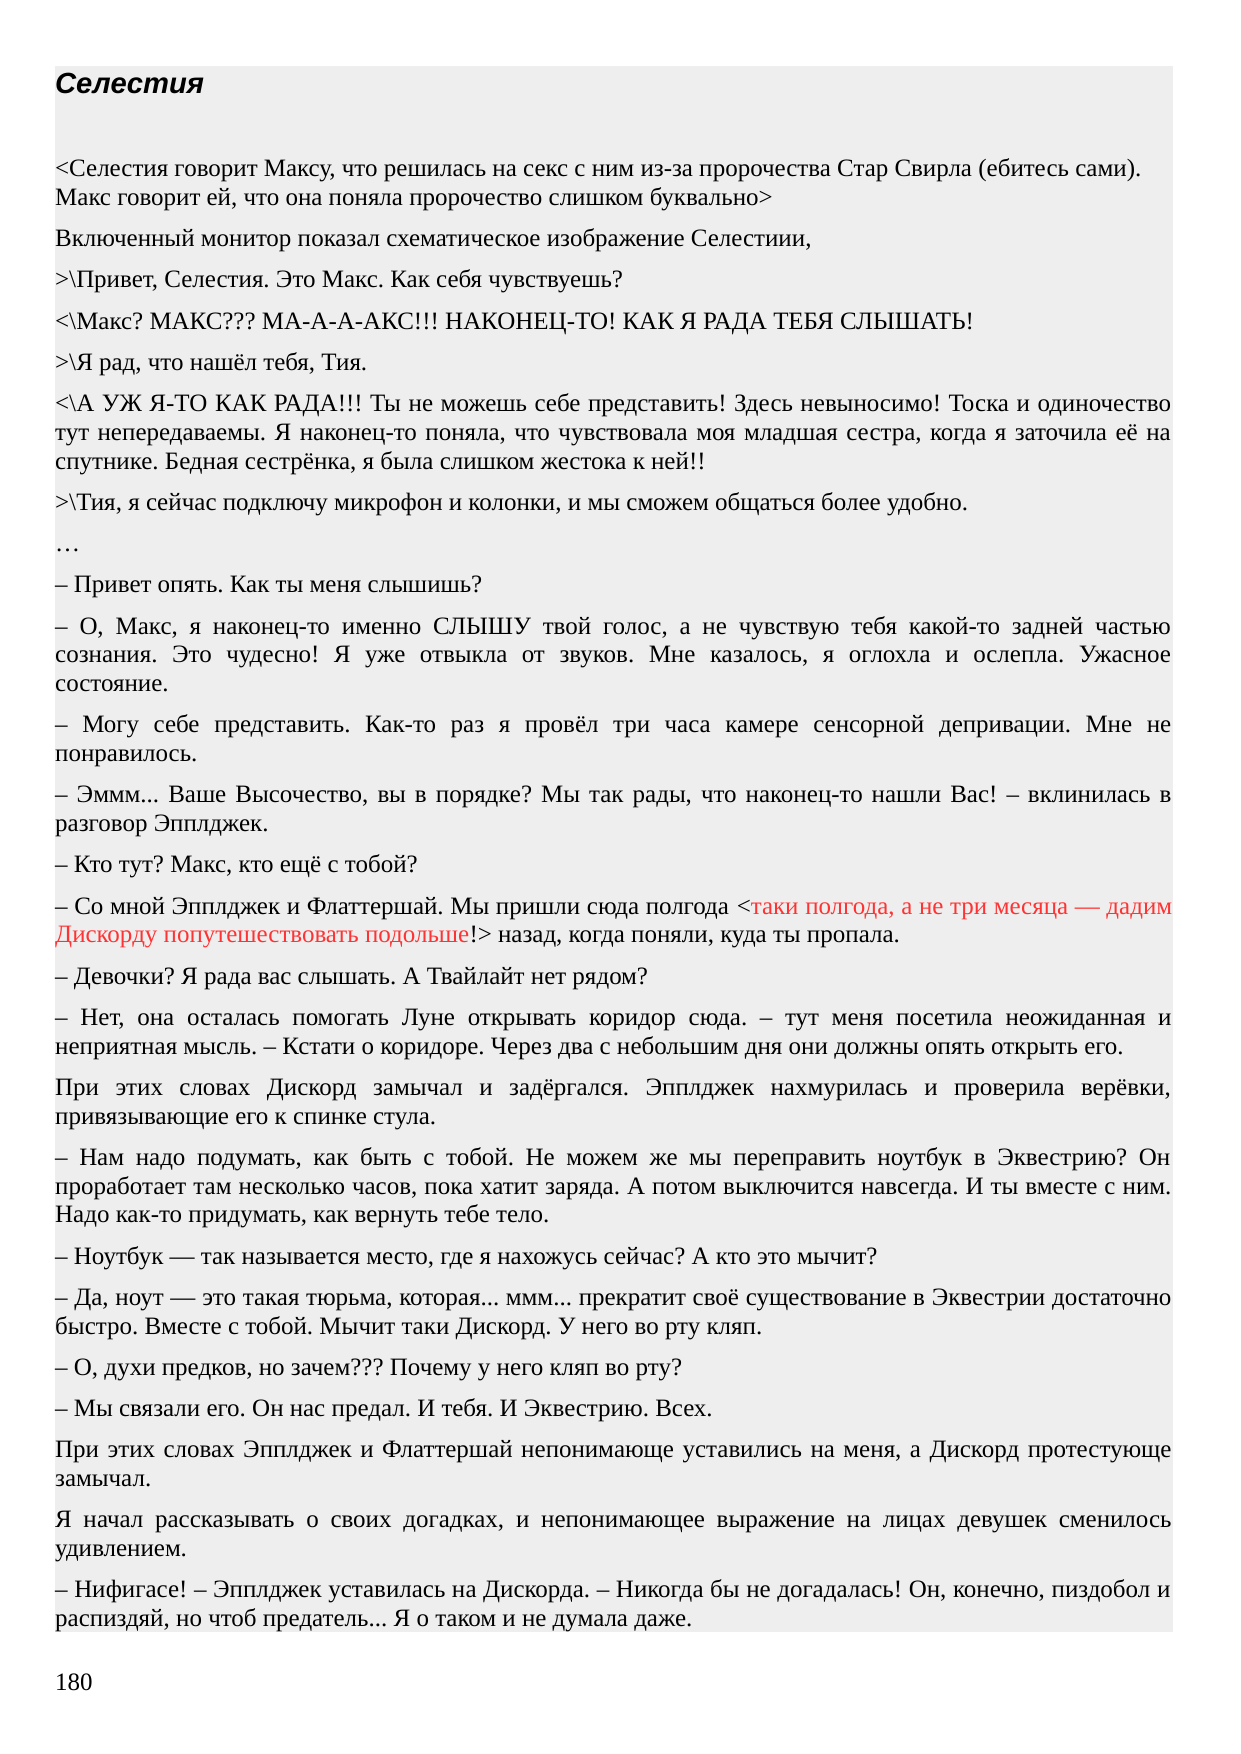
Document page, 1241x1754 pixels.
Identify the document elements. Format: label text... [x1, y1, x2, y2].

text – Кто тут? Макс, кто ещё с тобой? [55, 849, 1173, 878]
text – Привет опять. Как ты меня слышишь? [55, 569, 1173, 598]
text При этих словах Дискорд замычал и задёргался. Эпплджек нахмурилась и проверила верёвки, привязывающие его к спинке стула. [55, 1072, 1173, 1129]
text – Девочки? Я рада вас слышать. А Твайлайт нет рядом? [55, 961, 1173, 989]
text <\А УЖ Я-ТО КАК РАДА!!! Ты не можешь себе представить! Здесь невыносимо! Тоска и одиночество тут непередаваемы. Я наконец-то поняла, что чувствовала моя младшая сестра, когда я заточила её на спутнике. Бедная сестрёнка, я была слишком жестока к ней!! [55, 388, 1173, 474]
text – Ноутбук — так называется место, где я нахожусь сейчас? А кто это мычит? [55, 1241, 1173, 1269]
text – Эммм... Ваше Высочество, вы в порядке? Мы так рады, что наконец-то нашли Вас! – вклинилась в разговор Эпплджек. [55, 779, 1173, 837]
text >\Тия, я сейчас подключу микрофон и колонки, и мы сможем общаться более удобно. [55, 487, 1173, 516]
text <\Макс? МАКС??? МА-А-А-АКС!!! НАКОНЕЦ-ТО! КАК Я РАДА ТЕБЯ СЛЫШАТЬ! [55, 306, 1173, 334]
text >\Привет, Селестия. Это Макс. Как себя чувствуешь? [55, 264, 1173, 293]
text – О, Макс, я наконец-то именно СЛЫШУ твой голос, а не чувствую тебя какой-то задней частью сознания. Это чудесно! Я уже отвыкла от звуков. Мне казалось, я оглохла и ослепла. Ужасное состояние. [55, 611, 1173, 697]
text >\Я рад, что нашёл тебя, Тия. [55, 347, 1173, 376]
text – Нифигасе! – Эпплджек уставилась на Дискорда. – Никогда бы не догадалась! Он, конечно, пиздобол и распиздяй, но чтоб предатель... Я о таком и не думала даже. [55, 1574, 1173, 1632]
subtitle Селестия [55, 66, 1173, 99]
text – Мы связали его. Он нас предал. И тебя. И Эквестрию. Всех. [55, 1393, 1173, 1422]
text Включенный монитор показал схематическое изображение Селестиии, [55, 223, 1173, 252]
text – О, духи предков, но зачем??? Почему у него кляп во рту? [55, 1352, 1173, 1381]
text – Да, ноут — это такая тюрьма, которая... ммм... прекратит своё существование в Эквестрии достаточно быстро. Вместе с тобой. Мычит таки Дискорд. У него во рту кляп. [55, 1282, 1173, 1339]
text – Нам надо подумать, как быть с тобой. Не можем же мы переправить ноутбук в Эквестрию? Он проработает там несколько часов, пока хатит заряда. А потом выключится навсегда. И ты вместе с ним. Надо как-то придумать, как вернуть тебе тело. [55, 1142, 1173, 1228]
text При этих словах Эпплджек и Флаттершай непонимающе уставились на меня, а Дискорд протестующе замычал. [55, 1434, 1173, 1492]
text <Селестия говорит Максу, что решилась на секс с ним из-за пророчества Стар Свирла (ебитесь сами). Макс говорит ей, что она поняла пророчество слишком буквально> [55, 153, 1173, 211]
text – Нет, она осталась помогать Луне открывать коридор сюда. – тут меня посетила неожиданная и неприятная мысль. – Кстати о коридоре. Через два с небольшим дня они должны опять открыть его. [55, 1002, 1173, 1059]
text Я начал рассказывать о своих догадках, и непонимающее выражение на лицах девушек сменилось удивлением. [55, 1504, 1173, 1562]
text – Со мной Эпплджек и Флаттершай. Мы пришли сюда полгода <таки полгода, а не три месяца — дадим Дискорду попутешествовать подольше!> назад, когда поняли, куда ты пропала. [55, 891, 1173, 948]
text – Могу себе представить. Как-то раз я провёл три часа камере сенсорной депривации. Мне не понравилось. [55, 709, 1173, 767]
text … [55, 528, 1173, 557]
